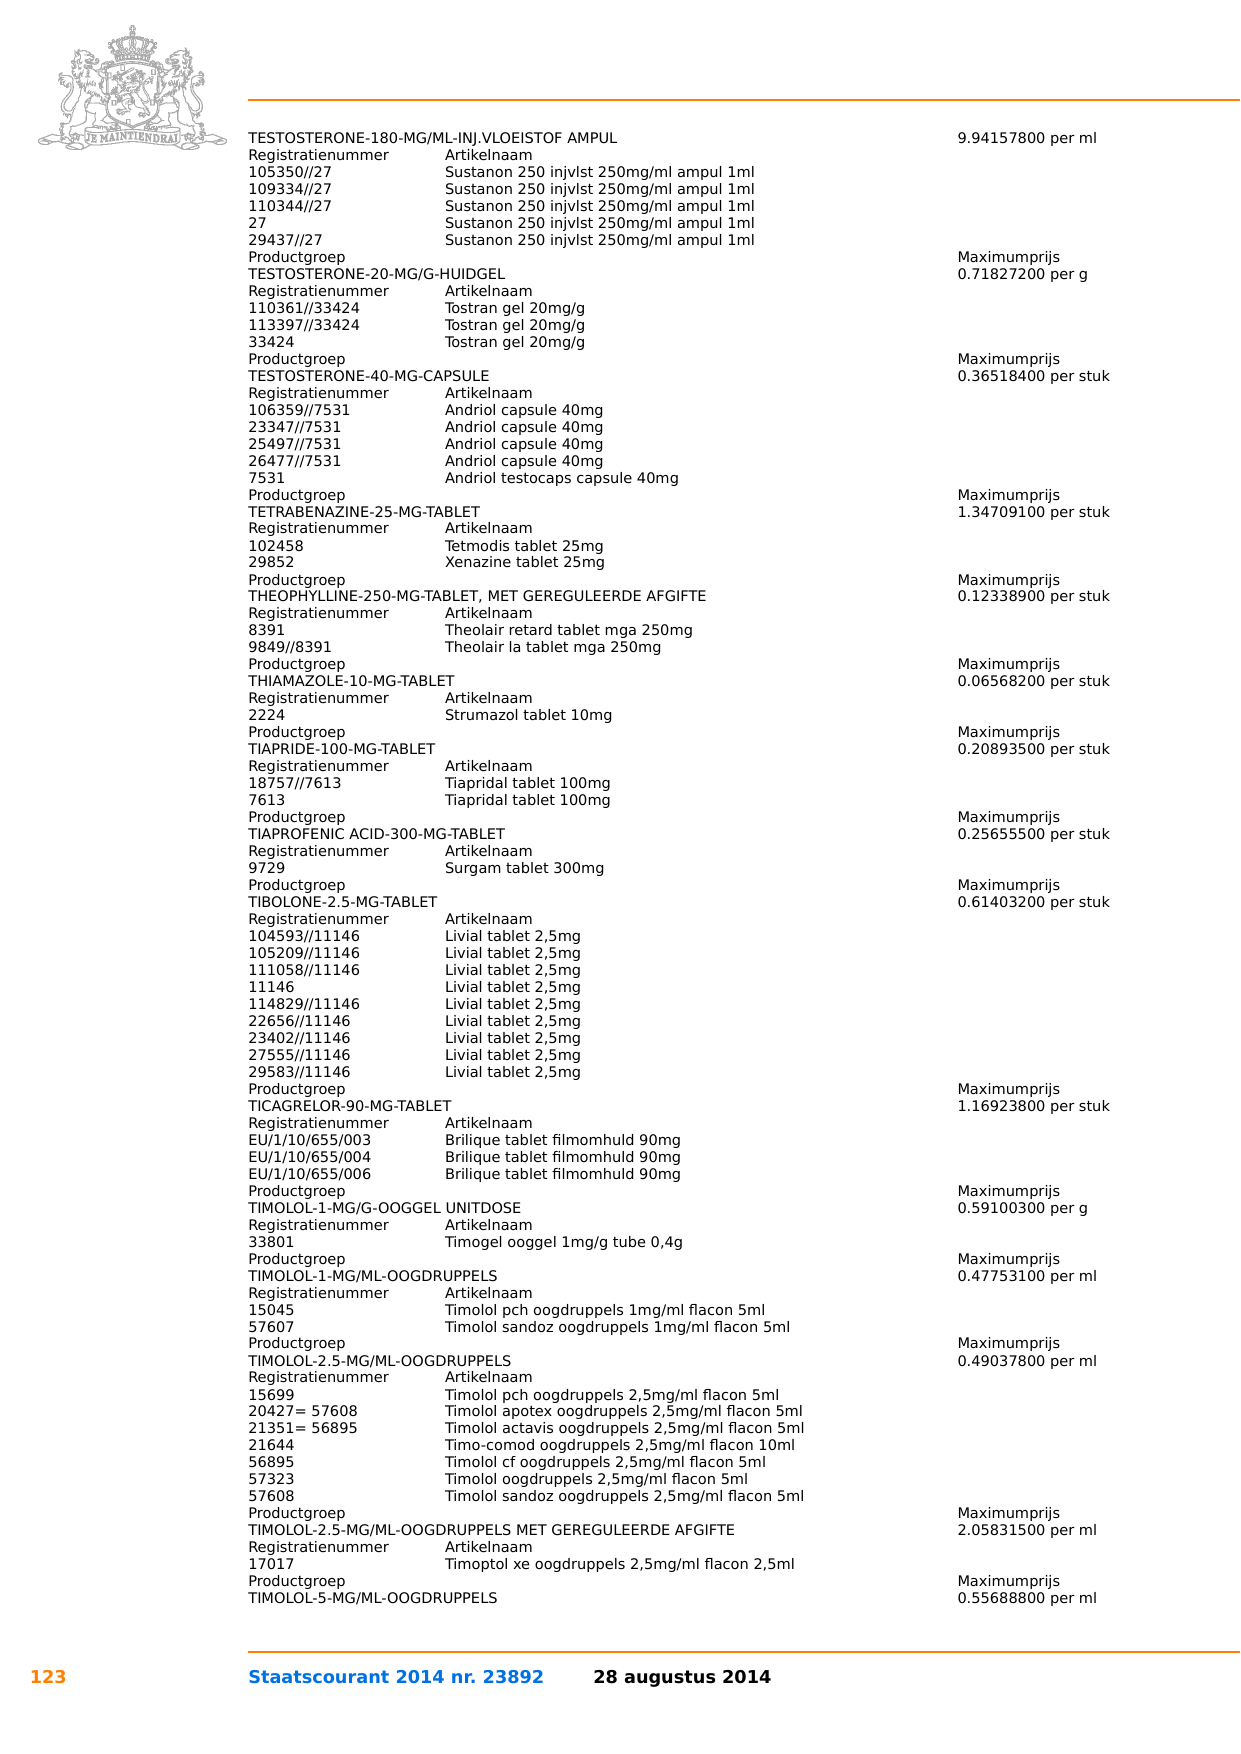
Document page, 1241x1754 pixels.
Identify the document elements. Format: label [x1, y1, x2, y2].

picture [38, 25, 227, 150]
